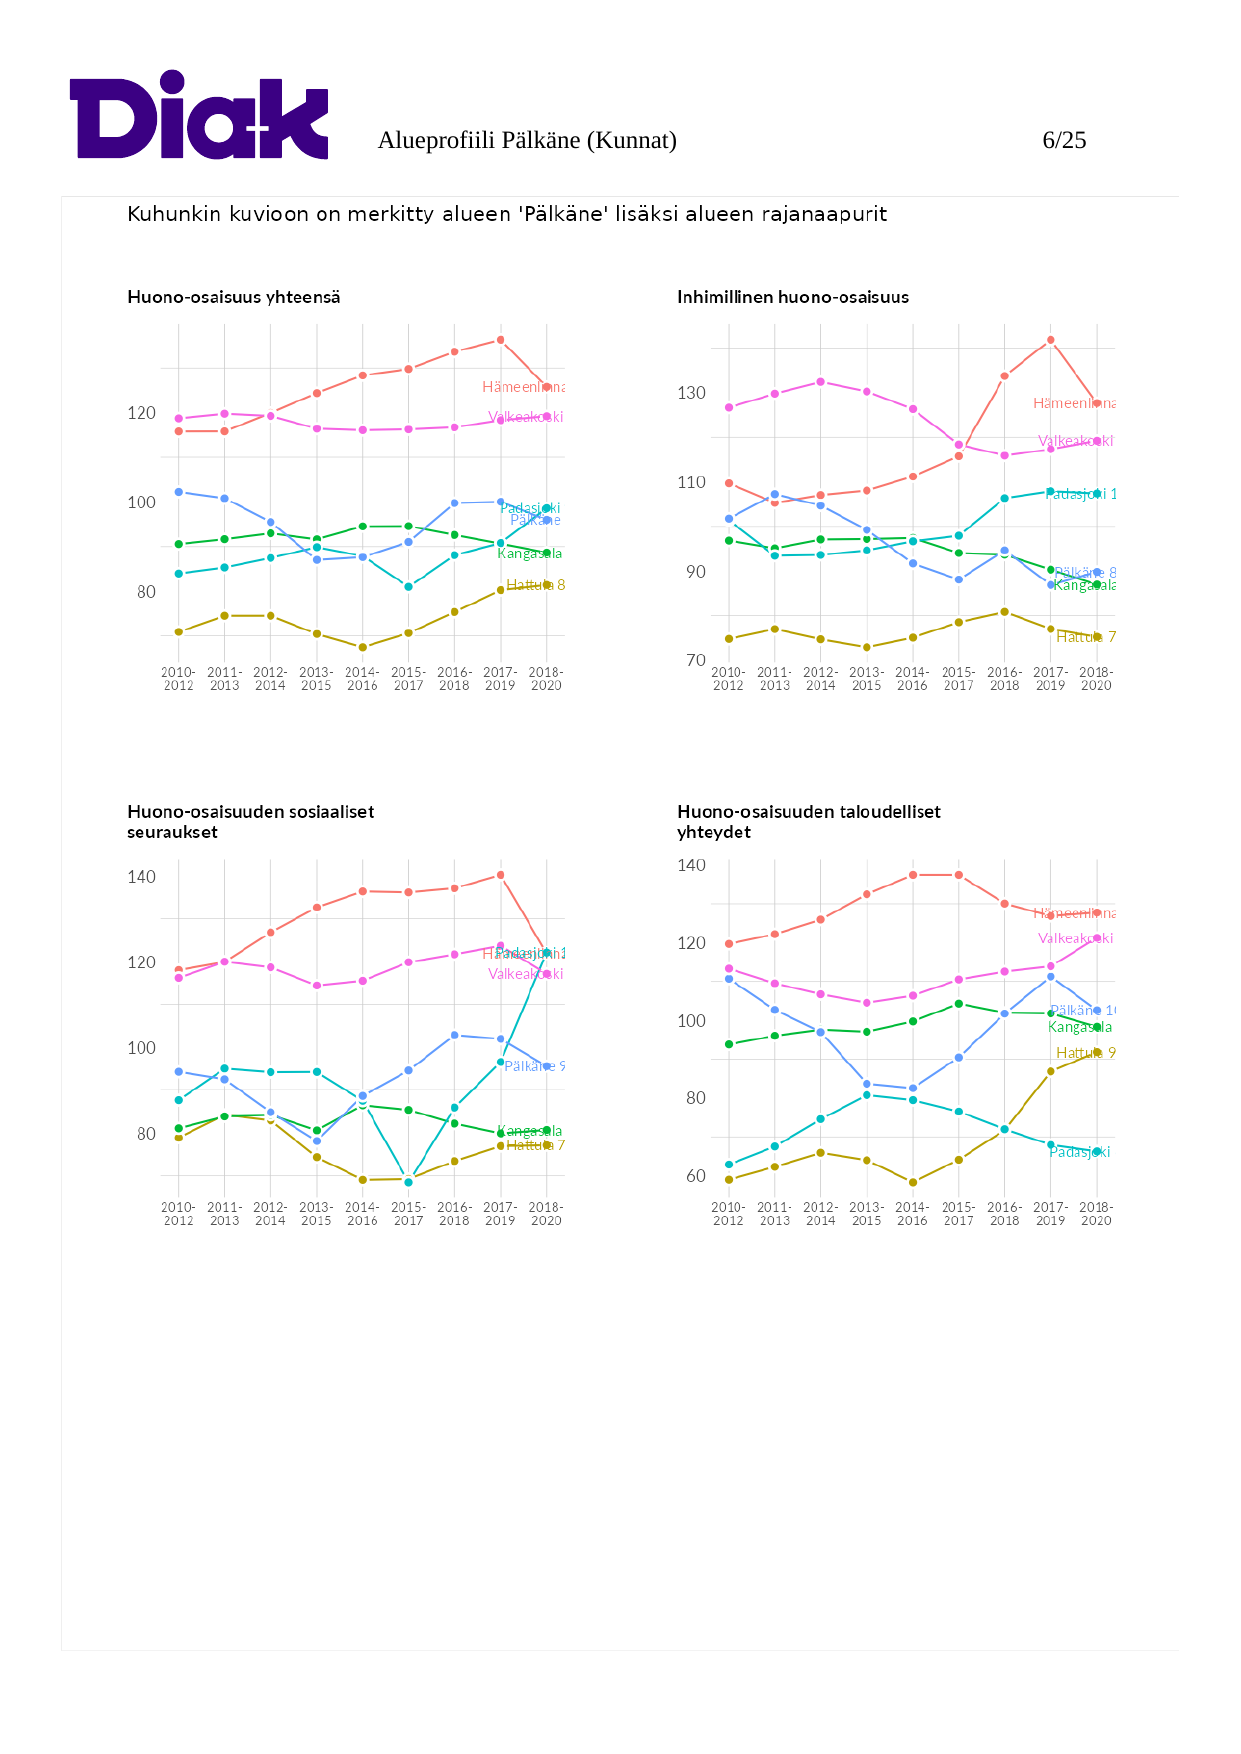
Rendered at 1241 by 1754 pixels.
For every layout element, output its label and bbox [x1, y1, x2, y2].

picture [61, 196, 1179, 1651]
